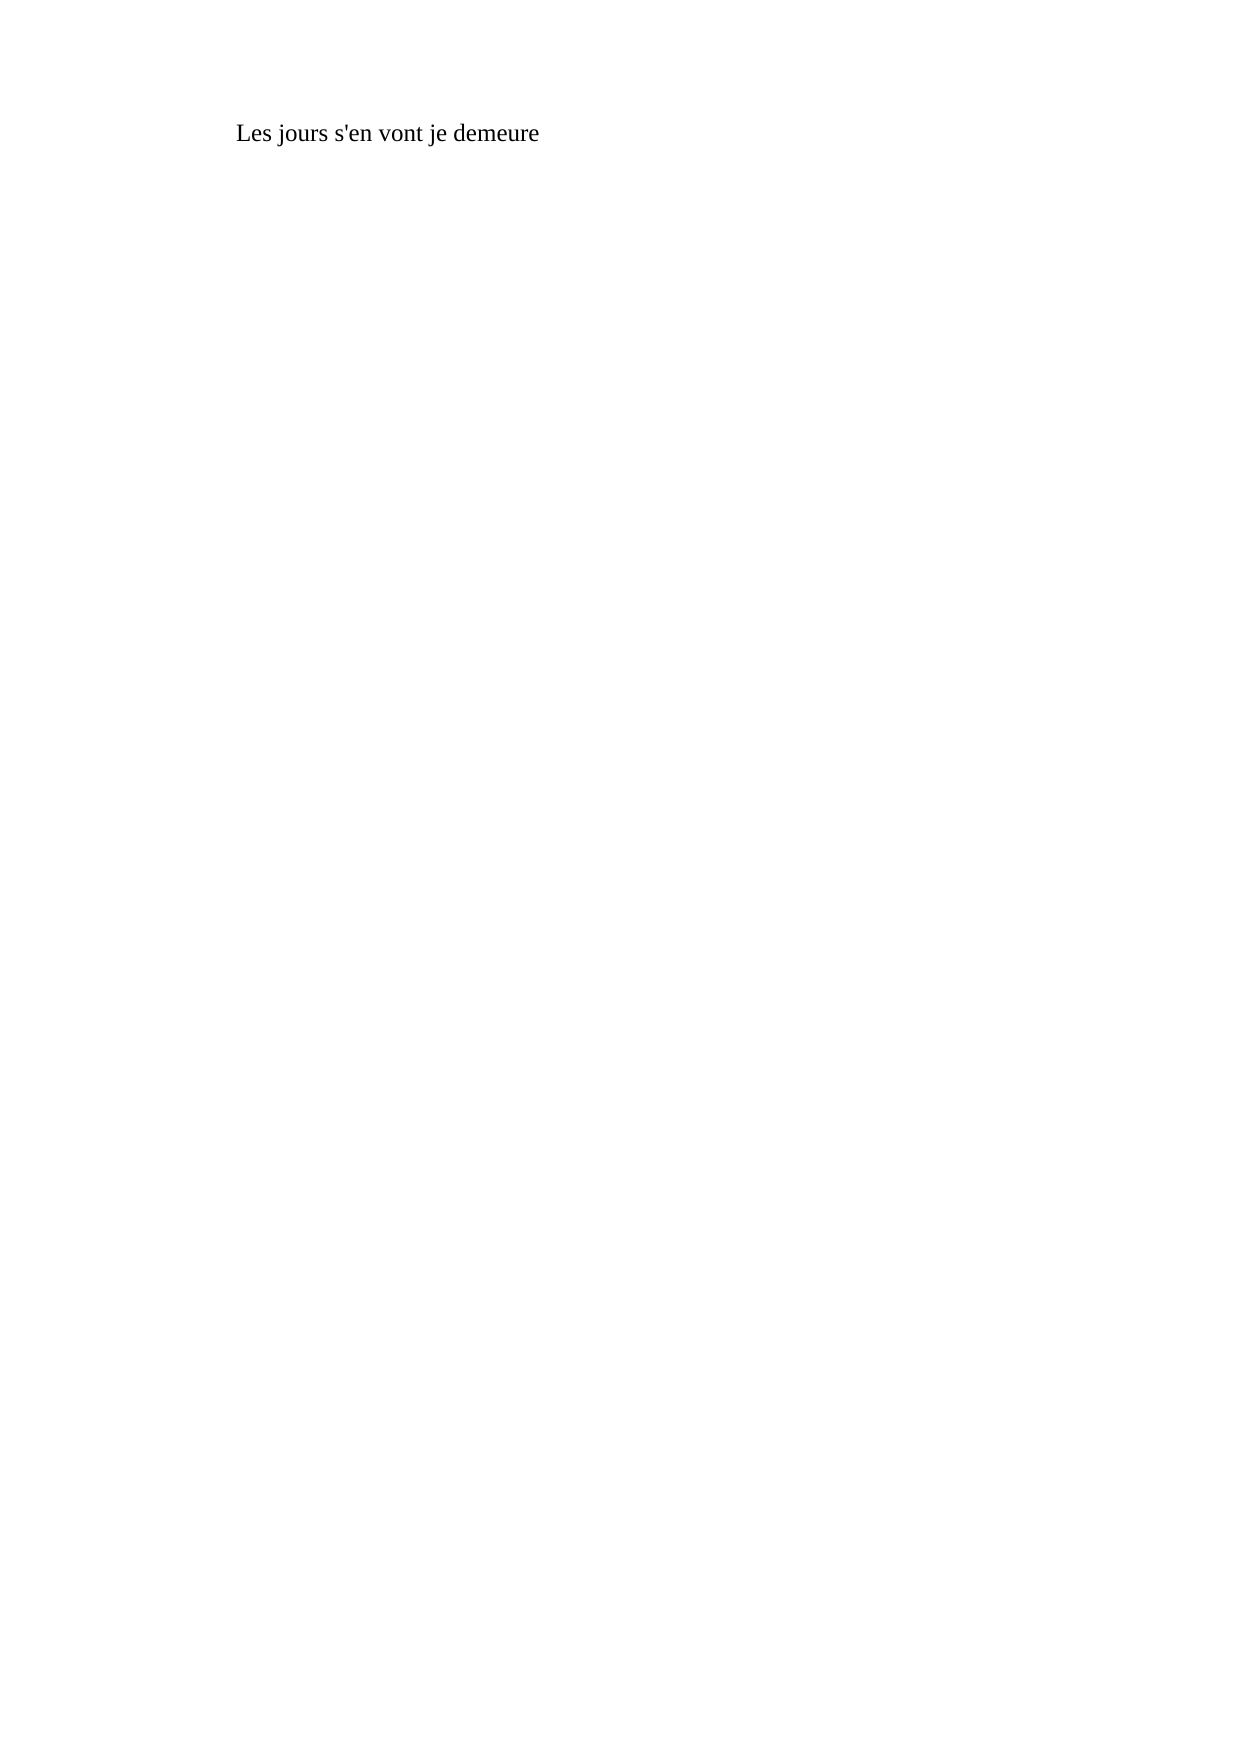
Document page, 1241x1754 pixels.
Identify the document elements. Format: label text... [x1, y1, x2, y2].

text Les jours s'en vont je demeure [118, 118, 1122, 176]
